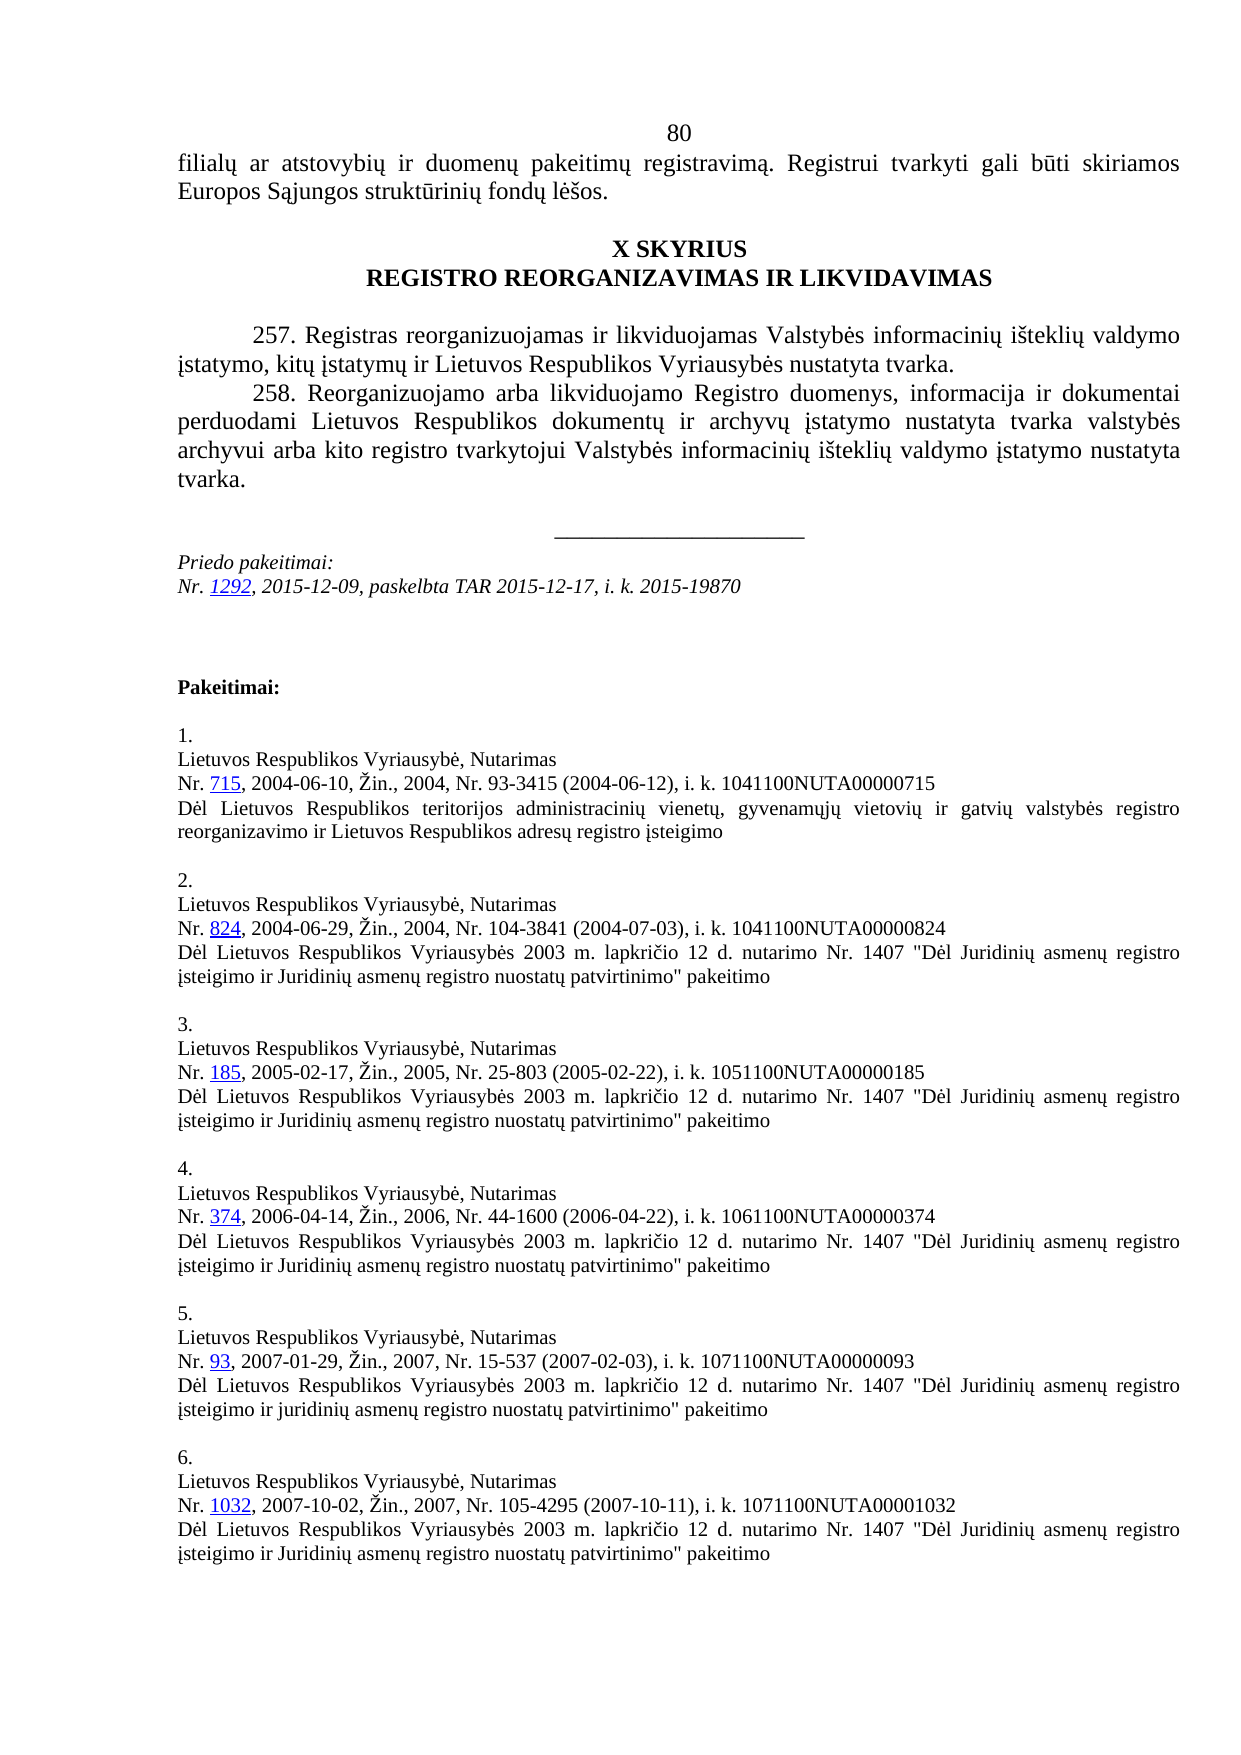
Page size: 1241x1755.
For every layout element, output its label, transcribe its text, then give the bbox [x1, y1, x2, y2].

text Dėl Lietuvos Respublikos Vyriausybės 2003 m. lapkričio 12 d. nutarimo Nr. 1407 "Dėl Juridinių asmenų registro įsteigimo ir Juridinių asmenų registro nuostatų patvirtinimo" pakeitimo [177, 1517, 1181, 1565]
text Pakeitimai: [177, 675, 1181, 699]
text 257. Registras reorganizuojamas ir likviduojamas Valstybės informacinių išteklių valdymo įstatymo, kitų įstatymų ir Lietuvos Respublikos Vyriausybės nustatyta tvarka. [177, 320, 1181, 378]
text REGISTRO REORGANIZAVIMAS IR LIKVIDAVIMAS [177, 263, 1181, 291]
text Nr. 1292, 2015-12-09, paskelbta TAR 2015-12-17, i. k. 2015-19870 [177, 574, 1181, 598]
text filialų ar atstovybių ir duomenų pakeitimų registravimą. Registrui tvarkyti gali būti skiriamos Europos Sąjungos struktūrinių fondų lėšos. [177, 148, 1181, 205]
text Nr. 93, 2007-01-29, Žin., 2007, Nr. 15-537 (2007-02-03), i. k. 1071100NUTA00000093 [177, 1349, 1181, 1373]
text Lietuvos Respublikos Vyriausybė, Nutarimas [177, 1469, 1181, 1493]
text Lietuvos Respublikos Vyriausybė, Nutarimas [177, 747, 1181, 771]
text Dėl Lietuvos Respublikos Vyriausybės 2003 m. lapkričio 12 d. nutarimo Nr. 1407 "Dėl Juridinių asmenų registro įsteigimo ir Juridinių asmenų registro nuostatų patvirtinimo" pakeitimo [177, 1228, 1181, 1277]
text Nr. 715, 2004-06-10, Žin., 2004, Nr. 93-3415 (2004-06-12), i. k. 1041100NUTA00000715 [177, 771, 1181, 795]
text Dėl Lietuvos Respublikos teritorijos administracinių vienetų, gyvenamųjų vietovių ir gatvių valstybės registro reorganizavimo ir Lietuvos Respublikos adresų registro įsteigimo [177, 795, 1181, 843]
text –––––––––––––––––––– [177, 521, 1181, 550]
text 1. [177, 723, 1181, 747]
text Lietuvos Respublikos Vyriausybė, Nutarimas [177, 1036, 1181, 1060]
text Dėl Lietuvos Respublikos Vyriausybės 2003 m. lapkričio 12 d. nutarimo Nr. 1407 "Dėl Juridinių asmenų registro įsteigimo ir juridinių asmenų registro nuostatų patvirtinimo" pakeitimo [177, 1373, 1181, 1421]
text Priedo pakeitimai: [177, 550, 1181, 574]
text Nr. 185, 2005-02-17, Žin., 2005, Nr. 25-803 (2005-02-22), i. k. 1051100NUTA00000185 [177, 1060, 1181, 1084]
text 258. Reorganizuojamo arba likviduojamo Registro duomenys, informacija ir dokumentai perduodami Lietuvos Respublikos dokumentų ir archyvų įstatymo nustatyta tvarka valstybės archyvui arba kito registro tvarkytojui Valstybės informacinių išteklių valdymo įstatymo nustatyta tvarka. [177, 378, 1181, 493]
text 2. [177, 868, 1181, 892]
text Dėl Lietuvos Respublikos Vyriausybės 2003 m. lapkričio 12 d. nutarimo Nr. 1407 "Dėl Juridinių asmenų registro įsteigimo ir Juridinių asmenų registro nuostatų patvirtinimo" pakeitimo [177, 940, 1181, 988]
text Lietuvos Respublikos Vyriausybė, Nutarimas [177, 1180, 1181, 1204]
text Lietuvos Respublikos Vyriausybė, Nutarimas [177, 1325, 1181, 1349]
text 4. [177, 1156, 1181, 1180]
text 6. [177, 1445, 1181, 1469]
text Nr. 1032, 2007-10-02, Žin., 2007, Nr. 105-4295 (2007-10-11), i. k. 1071100NUTA00001032 [177, 1493, 1181, 1517]
text Nr. 824, 2004-06-29, Žin., 2004, Nr. 104-3841 (2004-07-03), i. k. 1041100NUTA00000824 [177, 916, 1181, 940]
text Nr. 374, 2006-04-14, Žin., 2006, Nr. 44-1600 (2006-04-22), i. k. 1061100NUTA00000374 [177, 1204, 1181, 1228]
text 3. [177, 1012, 1181, 1036]
text 5. [177, 1301, 1181, 1325]
text Lietuvos Respublikos Vyriausybė, Nutarimas [177, 892, 1181, 916]
text X SKYRIUS [177, 234, 1181, 263]
text Dėl Lietuvos Respublikos Vyriausybės 2003 m. lapkričio 12 d. nutarimo Nr. 1407 "Dėl Juridinių asmenų registro įsteigimo ir Juridinių asmenų registro nuostatų patvirtinimo" pakeitimo [177, 1084, 1181, 1132]
